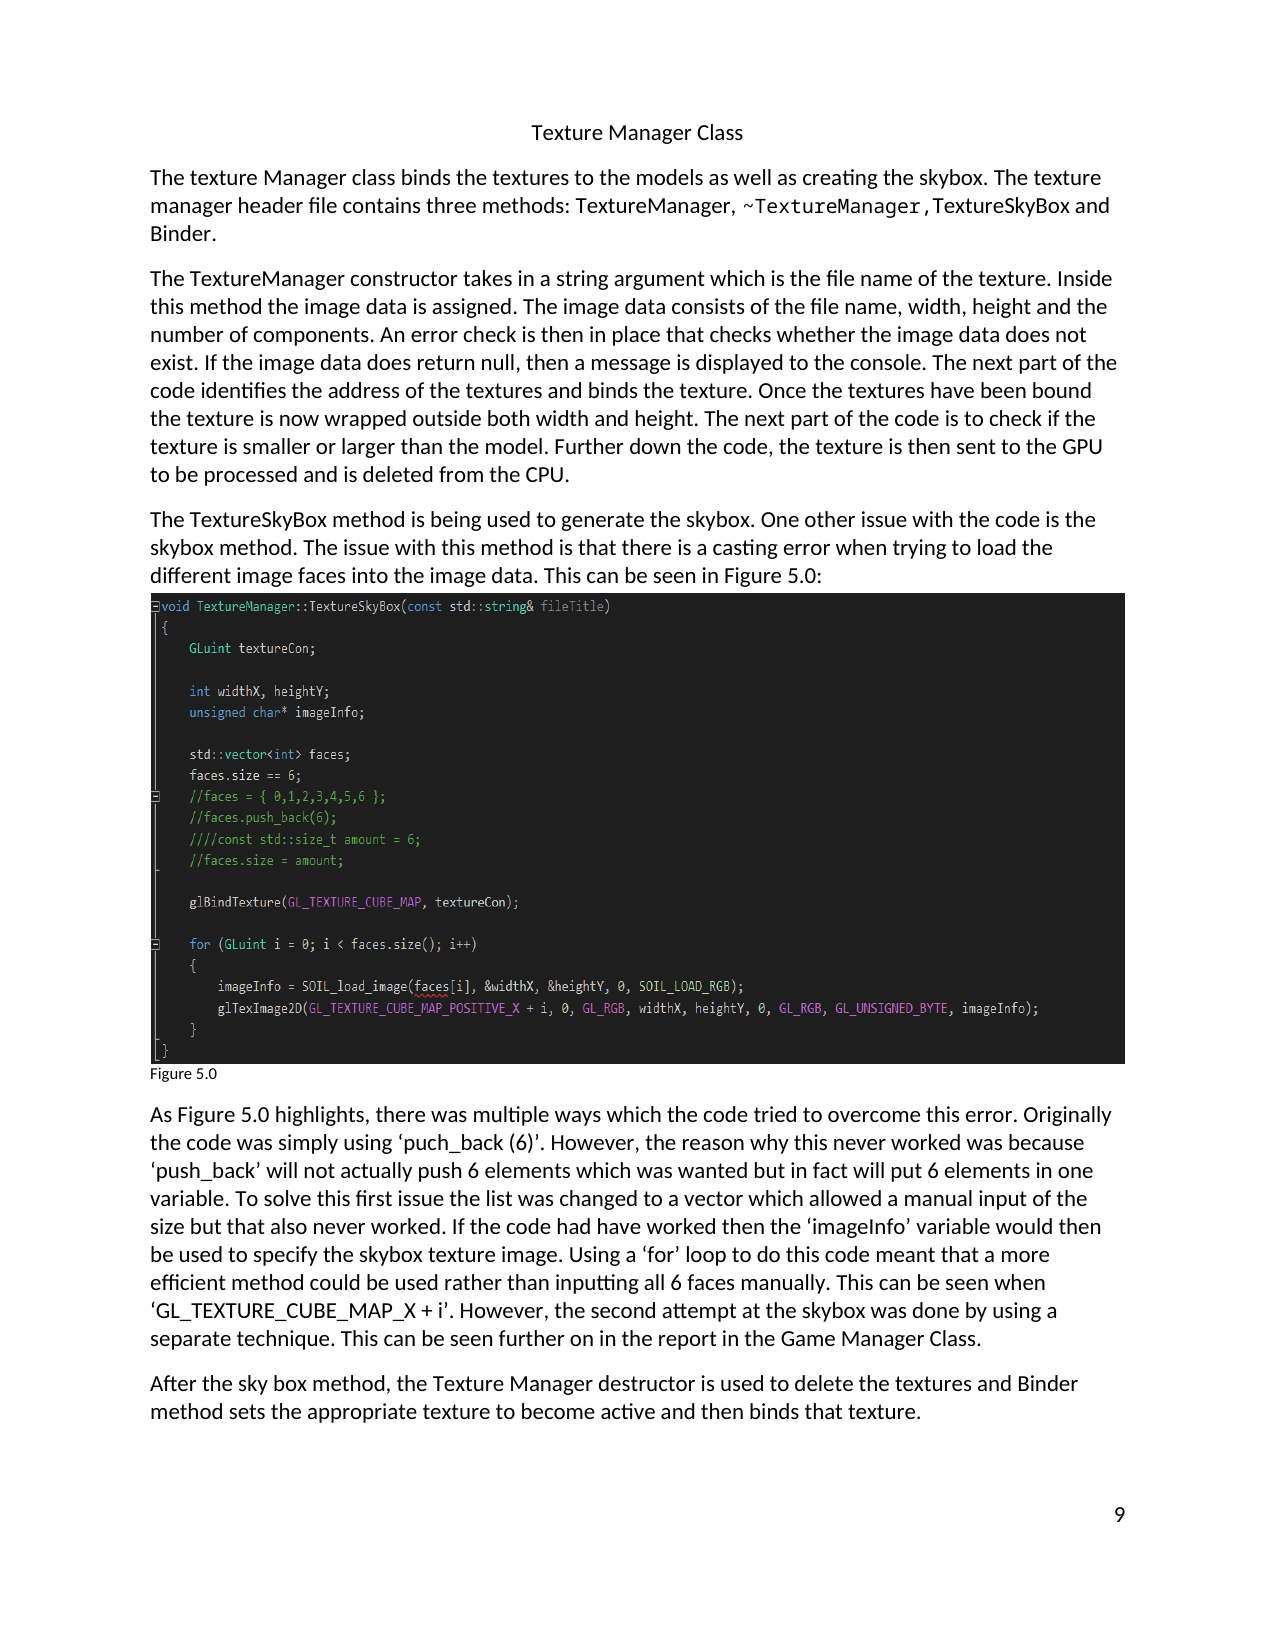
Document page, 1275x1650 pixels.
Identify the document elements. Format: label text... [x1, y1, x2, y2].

text Figure 5.0 [150, 606, 1125, 1083]
text After the sky box method, the Texture Manager destructor is used to delete the textures and Binder method sets the appropriate texture to become active and then binds that texture. [150, 1369, 1125, 1425]
text As Figure 5.0 highlights, there was multiple ways which the code tried to overcome this error. Originally the code was simply using ‘puch_back (6)’. However, the reason why this never worked was because ‘push_back’ will not actually push 6 elements which was wanted but in fact will put 6 elements in one variable. To solve this first issue the list was changed to a vector which allowed a manual input of the size but that also never worked. If the code had have worked then the ‘imageInfo’ variable would then be used to specify the skybox texture image. Using a ‘for’ loop to do this code meant that a more efficient method could be used rather than inputting all 6 faces manually. This can be seen when ‘GL_TEXTURE_CUBE_MAP_X + i’. However, the second attempt at the skybox was done by using a separate technique. This can be seen further on in the report in the Game Manager Class. [150, 1100, 1125, 1352]
text The TextureManager constructor takes in a string argument which is the file name of the texture. Inside this method the image data is assigned. The image data consists of the file name, width, height and the number of components. An error check is then in place that checks whether the image data does not exist. If the image data does return null, then a message is displayed to the console. The next part of the code identifies the address of the textures and binds the texture. Once the textures have been bound the texture is now wrapped outside both width and height. The next part of the code is to check if the texture is smaller or larger than the model. Further down the code, the texture is then sent to the GPU to be processed and is deleted from the CPU. [150, 264, 1125, 488]
text The texture Manager class binds the textures to the models as well as creating the skybox. The texture manager header file contains three methods: TextureManager, ~TextureManager,TextureSkyBox and Binder. [150, 163, 1125, 247]
text The TextureSkyBox method is being used to generate the skybox. One other issue with the code is the skybox method. The issue with this method is that there is a casting error when trying to load the different image faces into the image data. This can be seen in Figure 5.0: [150, 505, 1125, 589]
text Texture Manager Class [150, 118, 1125, 146]
